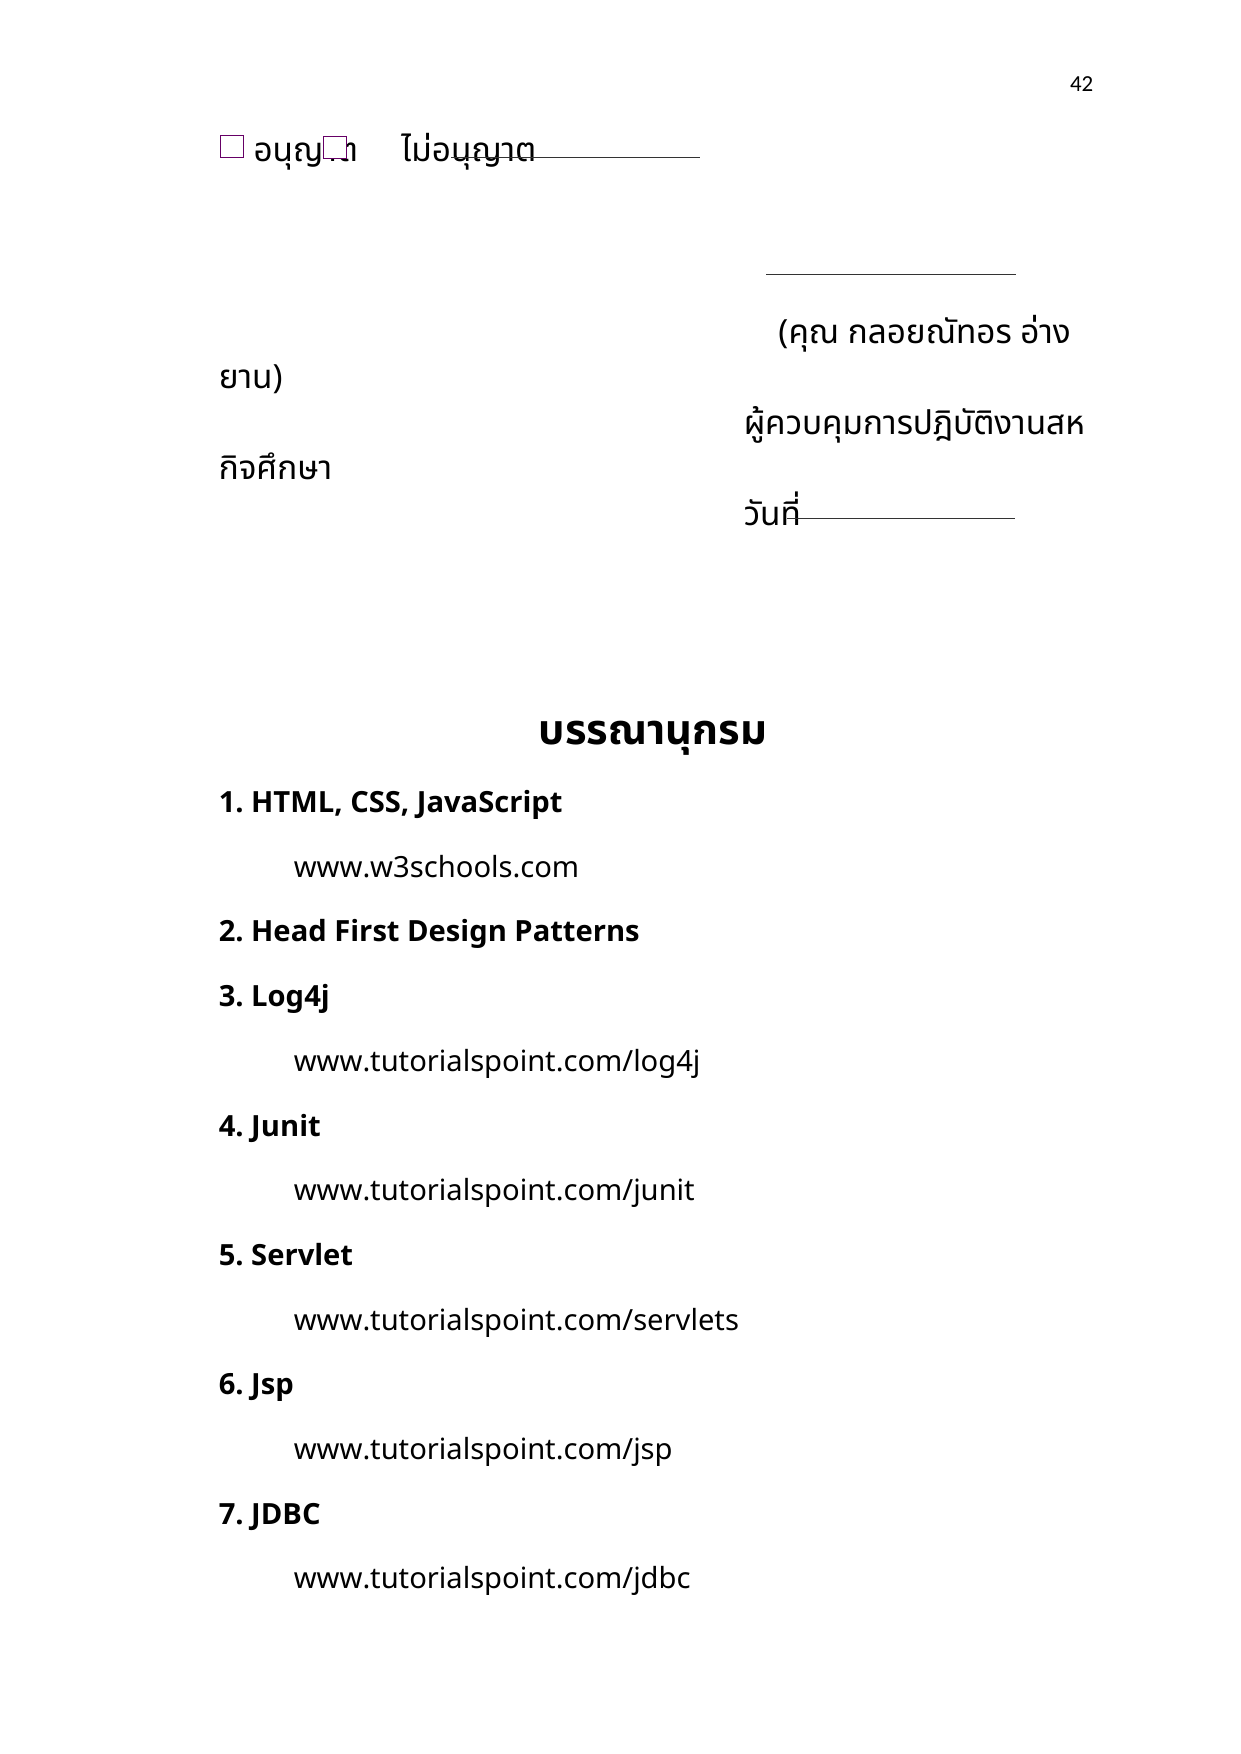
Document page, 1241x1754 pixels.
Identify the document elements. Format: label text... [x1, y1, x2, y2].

text ผู้ควบคุมการปฎิบัติงานสหกิจศึกษา [218, 399, 1087, 489]
text บรรณานุกรม [218, 699, 1087, 756]
text อนุญาต ไม่อนุญาต [218, 126, 1087, 172]
text www.tutorialspoint.com/jsp [218, 1428, 1087, 1468]
text www.tutorialspoint.com/junit [218, 1169, 1087, 1209]
text 5. Servlet [218, 1234, 1087, 1274]
text 7. JDBC [218, 1493, 1087, 1533]
text 6. Jsp [218, 1363, 1087, 1403]
text วันที่ [218, 489, 1087, 535]
text 4. Junit [218, 1105, 1087, 1144]
text www.tutorialspoint.com/jdbc [218, 1558, 1087, 1597]
text (คุณ กลอยณัทอร อ่างยาน) [218, 308, 1087, 399]
text www.w3schools.com [218, 846, 1087, 886]
text 1. HTML, CSS, JavaScript [218, 781, 1087, 821]
text 3. Log4j [218, 975, 1087, 1015]
text www.tutorialspoint.com/log4j [218, 1040, 1087, 1080]
text 2. Head First Design Patterns [218, 911, 1087, 950]
text www.tutorialspoint.com/servlets [218, 1299, 1087, 1338]
